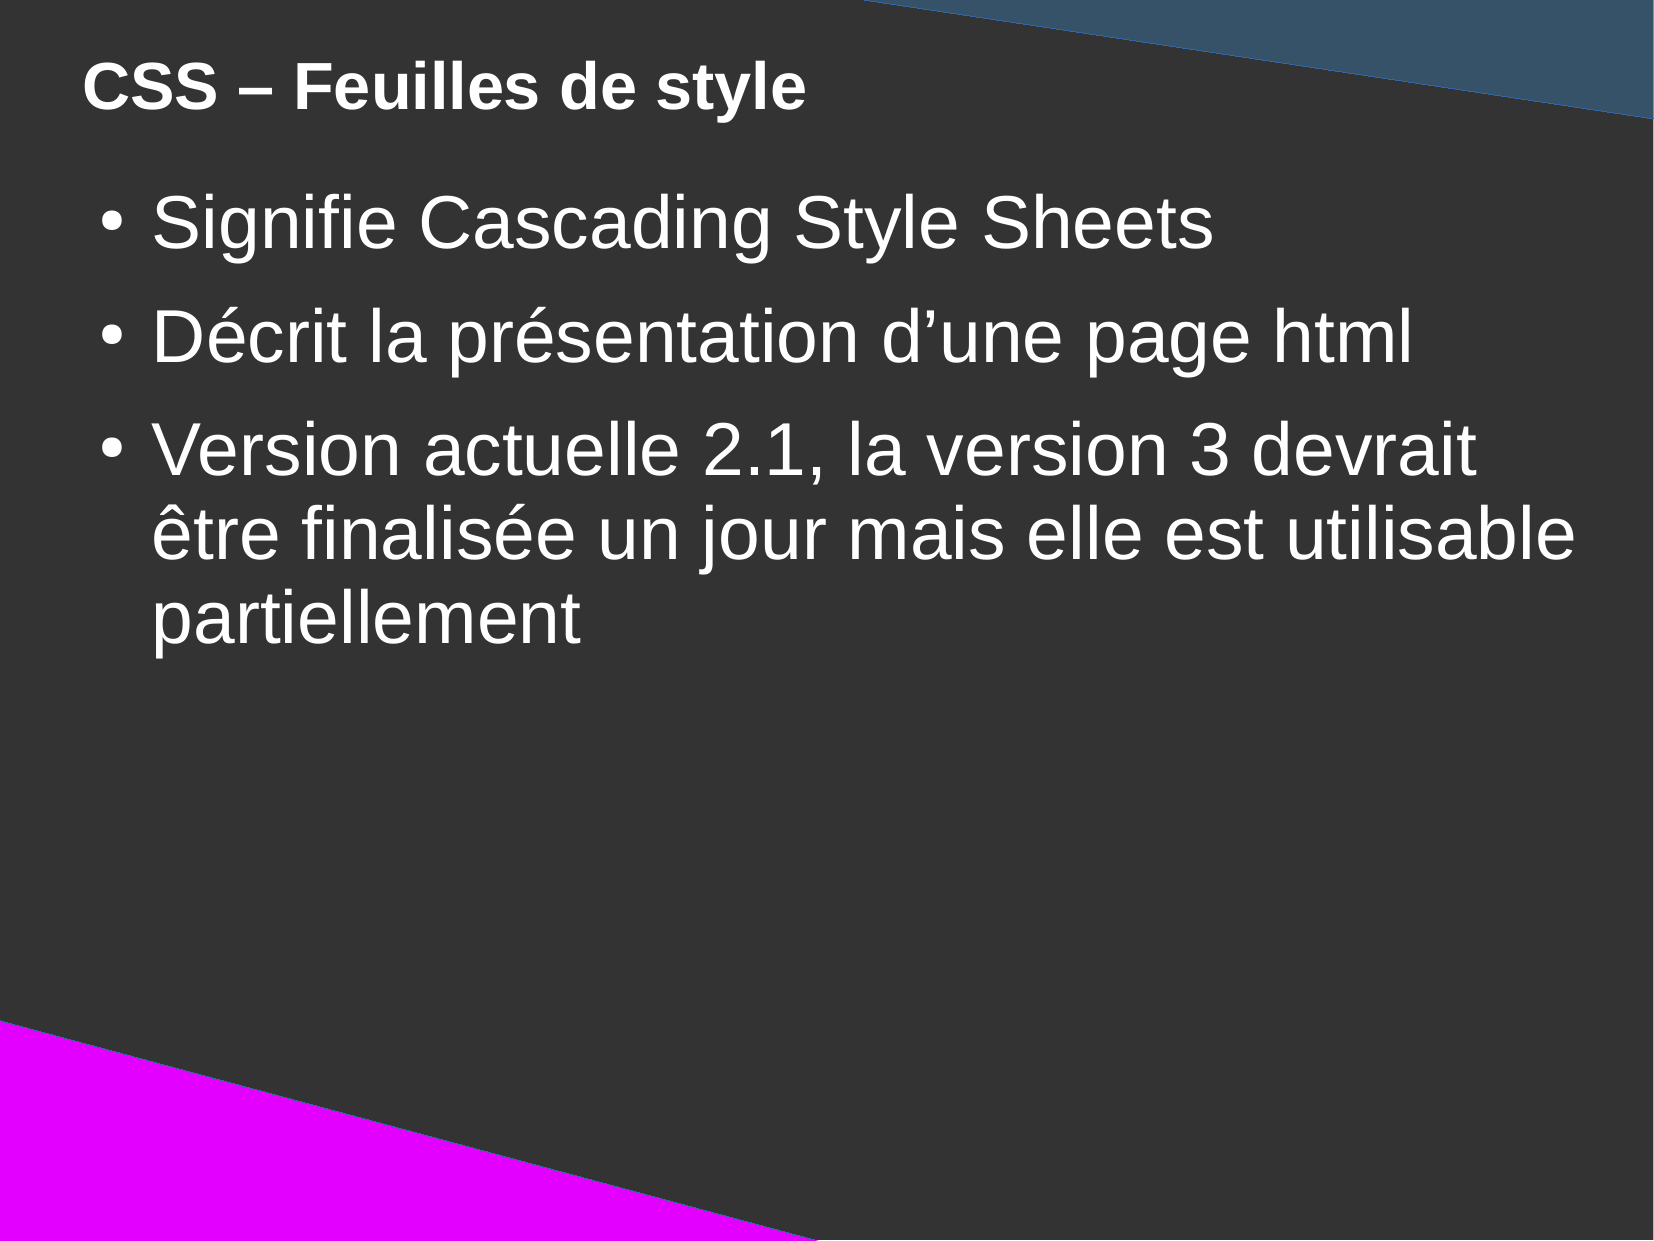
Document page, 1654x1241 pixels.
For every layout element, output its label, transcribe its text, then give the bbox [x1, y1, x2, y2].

title CSS – Feuilles de style [82, 49, 1571, 152]
list Signifie Cascading Style Sheets Décrit la présentation d’une page html Version actuelle 2.1, la version 3 devrait être finalisée un jour mais elle est utilisable partiellement [80, 180, 1605, 900]
text_box [0, 1020, 819, 1241]
text_box [864, 0, 1654, 119]
